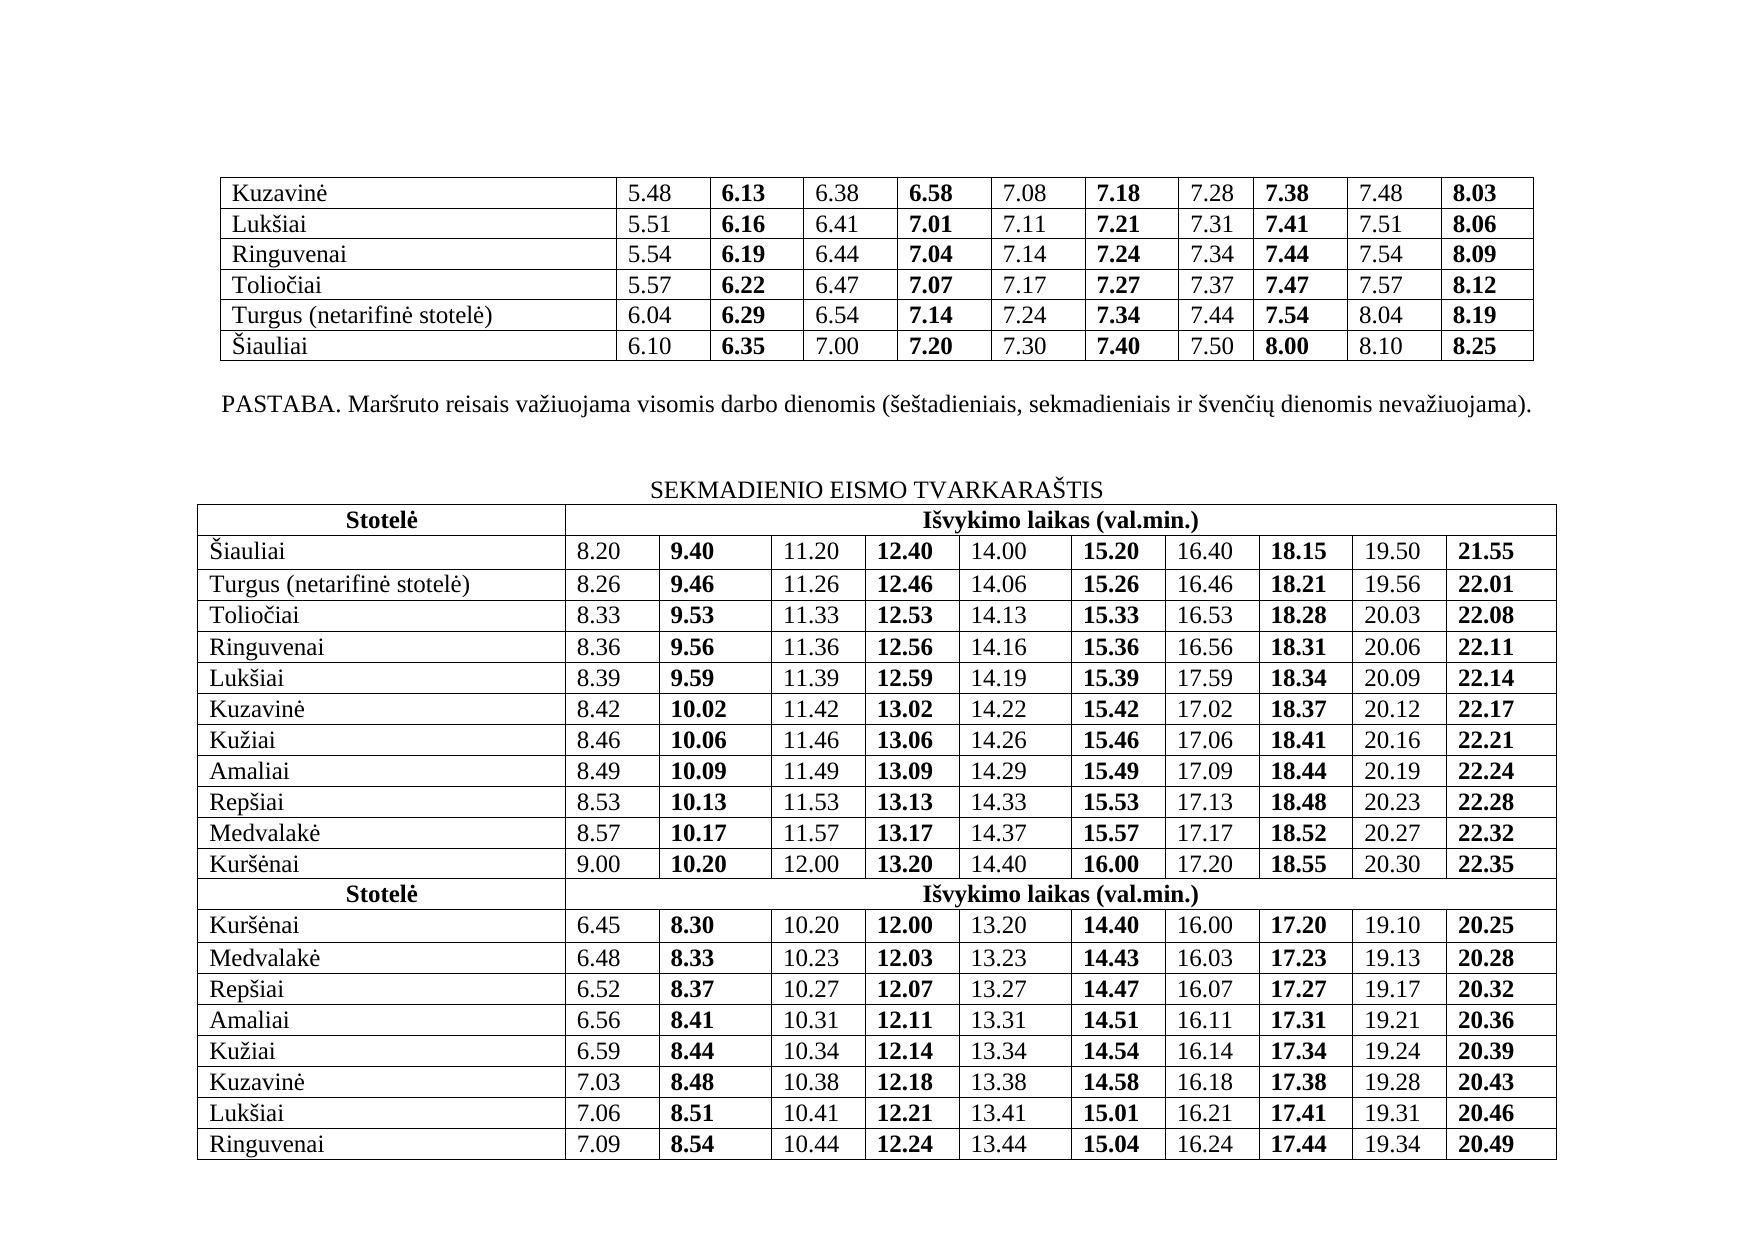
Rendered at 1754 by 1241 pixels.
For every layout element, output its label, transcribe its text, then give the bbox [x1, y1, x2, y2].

table_cell 7.21 [1086, 209, 1178, 238]
table_cell Kuršėnai [198, 910, 565, 942]
table_cell 13.09 [866, 756, 959, 786]
table_cell 20.43 [1447, 1067, 1556, 1097]
table_cell 8.00 [1254, 331, 1347, 359]
table_cell 20.03 [1353, 601, 1446, 631]
table_cell 7.34 [1086, 300, 1178, 330]
table_cell 9.59 [660, 663, 771, 693]
text SEKMADIENIO EISMO TVARKARAŠTIS [118, 476, 1636, 504]
table_cell 17.23 [1260, 943, 1352, 973]
table_cell 22.32 [1447, 818, 1556, 848]
table_cell 6.35 [711, 331, 803, 359]
table_cell 13.06 [866, 725, 959, 755]
table_cell Kuzavinė [198, 694, 565, 724]
table_cell 13.02 [866, 694, 959, 724]
table_cell Kužiai [198, 1036, 565, 1066]
table_cell 18.28 [1260, 601, 1352, 631]
table_cell 10.34 [772, 1036, 865, 1066]
table_cell Turgus (netarifinė stotelė) [221, 300, 616, 330]
table_cell 15.46 [1072, 725, 1165, 755]
table_cell 16.11 [1166, 1005, 1259, 1035]
table_cell 12.00 [866, 910, 959, 942]
table_cell 8.44 [660, 1036, 771, 1066]
table_cell 6.54 [804, 300, 897, 330]
table_cell 6.45 [566, 910, 659, 942]
table_cell Toliočiai [198, 601, 565, 631]
table_cell 15.53 [1072, 787, 1165, 817]
table_cell 20.32 [1447, 974, 1556, 1004]
table_cell 8.36 [566, 632, 659, 662]
table_cell Kužiai [198, 725, 565, 755]
table_cell Lukšiai [221, 209, 616, 238]
table_cell 22.24 [1447, 756, 1556, 786]
table_cell 8.42 [566, 694, 659, 724]
table_cell Stotelė [198, 879, 565, 909]
table_cell Medvalakė [198, 943, 565, 973]
table_cell 15.01 [1072, 1098, 1165, 1128]
table_cell 20.16 [1353, 725, 1446, 755]
table_cell 6.44 [804, 239, 897, 269]
table_cell 5.57 [617, 270, 710, 299]
table_cell 22.14 [1447, 663, 1556, 693]
table_cell Medvalakė [198, 818, 565, 848]
table_cell 11.57 [772, 818, 865, 848]
table_cell 18.55 [1260, 849, 1352, 878]
table_cell 18.44 [1260, 756, 1352, 786]
table_cell 19.10 [1353, 910, 1446, 942]
table_cell 7.18 [1086, 178, 1178, 208]
table_cell 19.34 [1353, 1129, 1446, 1159]
table_cell 8.53 [566, 787, 659, 817]
table_cell 8.54 [660, 1129, 771, 1159]
table_cell 12.00 [772, 849, 865, 878]
table_cell 12.24 [866, 1129, 959, 1159]
table_cell 13.44 [960, 1129, 1071, 1159]
table_cell 8.12 [1442, 270, 1533, 299]
table_cell 8.51 [660, 1098, 771, 1128]
table_cell 14.13 [960, 601, 1071, 631]
table_cell 16.24 [1166, 1129, 1259, 1159]
table_cell 10.20 [660, 849, 771, 878]
table_cell 11.42 [772, 694, 865, 724]
table_cell 12.07 [866, 974, 959, 1004]
table_cell 6.59 [566, 1036, 659, 1066]
table_cell 7.01 [898, 209, 991, 238]
table_cell 13.27 [960, 974, 1071, 1004]
table_cell 22.08 [1447, 601, 1556, 631]
table_cell 6.13 [711, 178, 803, 208]
table_cell 18.34 [1260, 663, 1352, 693]
table_cell 17.20 [1166, 849, 1259, 878]
table_cell 8.48 [660, 1067, 771, 1097]
table_cell 6.29 [711, 300, 803, 330]
table_cell 11.36 [772, 632, 865, 662]
table_cell 11.39 [772, 663, 865, 693]
table_cell 17.20 [1260, 910, 1352, 942]
table_cell 8.10 [1348, 331, 1441, 359]
table_cell 16.07 [1166, 974, 1259, 1004]
table_cell 7.17 [992, 270, 1085, 299]
table_cell 8.06 [1442, 209, 1533, 238]
table_cell 7.37 [1179, 270, 1253, 299]
table_cell 7.44 [1254, 239, 1347, 269]
table_cell 16.46 [1166, 570, 1259, 599]
table_cell 16.40 [1166, 536, 1259, 568]
table_cell 9.53 [660, 601, 771, 631]
table_cell 6.16 [711, 209, 803, 238]
table_cell 19.31 [1353, 1098, 1446, 1128]
table_cell 19.28 [1353, 1067, 1446, 1097]
table_cell Ringuvenai [198, 632, 565, 662]
table_cell 6.19 [711, 239, 803, 269]
table_cell Šiauliai [198, 536, 565, 568]
table_cell 15.26 [1072, 570, 1165, 599]
table_cell 7.11 [992, 209, 1085, 238]
table_cell Kuzavinė [221, 178, 616, 208]
table_cell Ringuvenai [198, 1129, 565, 1159]
table_cell 7.44 [1179, 300, 1253, 330]
table_cell 10.13 [660, 787, 771, 817]
table_cell 11.49 [772, 756, 865, 786]
table_cell 7.27 [1086, 270, 1178, 299]
table_cell 6.38 [804, 178, 897, 208]
table_cell 12.56 [866, 632, 959, 662]
table_cell 13.41 [960, 1098, 1071, 1128]
table_cell 7.50 [1179, 331, 1253, 359]
table_cell 7.34 [1179, 239, 1253, 269]
table_cell 13.34 [960, 1036, 1071, 1066]
table_cell 7.51 [1348, 209, 1441, 238]
table_cell Toliočiai [221, 270, 616, 299]
table_cell 11.53 [772, 787, 865, 817]
table_cell 17.38 [1260, 1067, 1352, 1097]
table_cell 19.50 [1353, 536, 1446, 568]
table_cell 14.19 [960, 663, 1071, 693]
table_cell Išvykimo laikas (val.min.) [566, 879, 1556, 909]
table_cell 7.30 [992, 331, 1085, 359]
table_cell 20.46 [1447, 1098, 1556, 1128]
table_cell Amaliai [198, 756, 565, 786]
table_cell 14.00 [960, 536, 1071, 568]
table_cell 12.21 [866, 1098, 959, 1128]
table_cell 20.28 [1447, 943, 1556, 973]
table_cell 9.56 [660, 632, 771, 662]
table_cell 22.17 [1447, 694, 1556, 724]
table_cell 9.46 [660, 570, 771, 599]
table_cell Repšiai [198, 974, 565, 1004]
table_cell 8.20 [566, 536, 659, 568]
table_cell 20.36 [1447, 1005, 1556, 1035]
table_cell 10.27 [772, 974, 865, 1004]
table_cell 9.40 [660, 536, 771, 568]
table_cell 7.06 [566, 1098, 659, 1128]
table_cell 13.38 [960, 1067, 1071, 1097]
table_cell 8.57 [566, 818, 659, 848]
table_cell 10.31 [772, 1005, 865, 1035]
table_cell 12.03 [866, 943, 959, 973]
table_cell 5.48 [617, 178, 710, 208]
table_cell Turgus (netarifinė stotelė) [198, 570, 565, 599]
table_cell 13.31 [960, 1005, 1071, 1035]
table_cell 7.14 [898, 300, 991, 330]
table_cell 7.14 [992, 239, 1085, 269]
table_cell 7.28 [1179, 178, 1253, 208]
table_cell 12.11 [866, 1005, 959, 1035]
table_cell Šiauliai [221, 331, 616, 359]
table_cell Ringuvenai [221, 239, 616, 269]
table_cell 10.44 [772, 1129, 865, 1159]
table_cell 7.09 [566, 1129, 659, 1159]
table_cell Lukšiai [198, 1098, 565, 1128]
table_cell 6.52 [566, 974, 659, 1004]
table_cell 7.08 [992, 178, 1085, 208]
table_cell 14.06 [960, 570, 1071, 599]
table_cell 14.47 [1072, 974, 1165, 1004]
table_cell 15.36 [1072, 632, 1165, 662]
table_cell 8.39 [566, 663, 659, 693]
table_cell 10.17 [660, 818, 771, 848]
table_cell 15.39 [1072, 663, 1165, 693]
table_cell 7.38 [1254, 178, 1347, 208]
table_cell 18.52 [1260, 818, 1352, 848]
table_cell Kuzavinė [198, 1067, 565, 1097]
table_cell 10.02 [660, 694, 771, 724]
table_cell 6.04 [617, 300, 710, 330]
table_cell 13.20 [866, 849, 959, 878]
table_cell 11.46 [772, 725, 865, 755]
table_cell 18.41 [1260, 725, 1352, 755]
table_cell 14.58 [1072, 1067, 1165, 1097]
table_cell 17.27 [1260, 974, 1352, 1004]
table_cell 20.27 [1353, 818, 1446, 848]
table_cell 20.25 [1447, 910, 1556, 942]
table_cell 7.41 [1254, 209, 1347, 238]
table_cell 20.23 [1353, 787, 1446, 817]
table_cell 16.21 [1166, 1098, 1259, 1128]
table_cell 17.31 [1260, 1005, 1352, 1035]
table_cell 22.01 [1447, 570, 1556, 599]
text PASTABA. Maršruto reisais važiuojama visomis darbo dienomis (šeštadieniais, sekmadieniais ir švenčių dienomis nevažiuojama). [118, 389, 1636, 418]
table_cell 8.33 [566, 601, 659, 631]
table_cell 8.09 [1442, 239, 1533, 269]
table_cell 15.20 [1072, 536, 1165, 568]
table_cell 10.09 [660, 756, 771, 786]
table_cell 19.17 [1353, 974, 1446, 1004]
table_cell 13.13 [866, 787, 959, 817]
table_cell 16.03 [1166, 943, 1259, 973]
table_cell 8.41 [660, 1005, 771, 1035]
table_cell 19.21 [1353, 1005, 1446, 1035]
table_cell 8.25 [1442, 331, 1533, 359]
table_cell 16.56 [1166, 632, 1259, 662]
table_cell 19.13 [1353, 943, 1446, 973]
table_cell 20.39 [1447, 1036, 1556, 1066]
table_cell 12.40 [866, 536, 959, 568]
table_cell 22.21 [1447, 725, 1556, 755]
table_cell 14.40 [960, 849, 1071, 878]
table_cell 7.04 [898, 239, 991, 269]
table_cell 6.47 [804, 270, 897, 299]
table_cell 17.17 [1166, 818, 1259, 848]
table_cell 14.54 [1072, 1036, 1165, 1066]
table_cell 16.00 [1166, 910, 1259, 942]
table_cell 7.40 [1086, 331, 1178, 359]
table_cell 8.37 [660, 974, 771, 1004]
table_cell 12.46 [866, 570, 959, 599]
table_cell 20.09 [1353, 663, 1446, 693]
table_cell 17.02 [1166, 694, 1259, 724]
table_cell 18.21 [1260, 570, 1352, 599]
table_cell 14.22 [960, 694, 1071, 724]
table_header Stotelė [198, 505, 565, 535]
table_cell 18.48 [1260, 787, 1352, 817]
table_cell 8.03 [1442, 178, 1533, 208]
table_cell 7.54 [1348, 239, 1441, 269]
table_cell 7.47 [1254, 270, 1347, 299]
table_cell 13.23 [960, 943, 1071, 973]
table_cell 16.14 [1166, 1036, 1259, 1066]
table_cell 14.16 [960, 632, 1071, 662]
table_cell 8.33 [660, 943, 771, 973]
table_cell 12.14 [866, 1036, 959, 1066]
table_cell 7.03 [566, 1067, 659, 1097]
table_cell 17.41 [1260, 1098, 1352, 1128]
table_cell 7.57 [1348, 270, 1441, 299]
table_cell 17.34 [1260, 1036, 1352, 1066]
table_cell 8.04 [1348, 300, 1441, 330]
table_cell 6.22 [711, 270, 803, 299]
table_cell 10.38 [772, 1067, 865, 1097]
table_cell 15.33 [1072, 601, 1165, 631]
table_cell 17.13 [1166, 787, 1259, 817]
table_cell 22.28 [1447, 787, 1556, 817]
table_cell 7.00 [804, 331, 897, 359]
table_cell 20.12 [1353, 694, 1446, 724]
table_cell 5.51 [617, 209, 710, 238]
table_cell 17.09 [1166, 756, 1259, 786]
table_cell 8.30 [660, 910, 771, 942]
table_cell 7.54 [1254, 300, 1347, 330]
table_cell 8.19 [1442, 300, 1533, 330]
table_cell 8.46 [566, 725, 659, 755]
table_cell 8.49 [566, 756, 659, 786]
table_cell Amaliai [198, 1005, 565, 1035]
table_cell 15.04 [1072, 1129, 1165, 1159]
table_cell 20.49 [1447, 1129, 1556, 1159]
table_cell 10.20 [772, 910, 865, 942]
table_cell 12.18 [866, 1067, 959, 1097]
table_cell 6.56 [566, 1005, 659, 1035]
table_cell 15.49 [1072, 756, 1165, 786]
table_cell 17.59 [1166, 663, 1259, 693]
table_cell 16.53 [1166, 601, 1259, 631]
table_cell 16.00 [1072, 849, 1165, 878]
table_cell 14.26 [960, 725, 1071, 755]
table_cell 7.31 [1179, 209, 1253, 238]
table_cell 7.20 [898, 331, 991, 359]
table_cell 12.53 [866, 601, 959, 631]
table_cell 17.06 [1166, 725, 1259, 755]
table_cell 6.58 [898, 178, 991, 208]
table_cell 14.37 [960, 818, 1071, 848]
table_cell 7.48 [1348, 178, 1441, 208]
table_cell 15.57 [1072, 818, 1165, 848]
table_cell Lukšiai [198, 663, 565, 693]
table_cell 16.18 [1166, 1067, 1259, 1097]
table_cell 7.24 [1086, 239, 1178, 269]
table_cell 20.06 [1353, 632, 1446, 662]
table_cell 14.29 [960, 756, 1071, 786]
table_cell 13.20 [960, 910, 1071, 942]
table_cell 18.37 [1260, 694, 1352, 724]
table_cell 7.24 [992, 300, 1085, 330]
table_cell 6.10 [617, 331, 710, 359]
table_cell 18.15 [1260, 536, 1352, 568]
table_cell 11.26 [772, 570, 865, 599]
table_cell 11.33 [772, 601, 865, 631]
table_cell Kuršėnai [198, 849, 565, 878]
table_cell 14.40 [1072, 910, 1165, 942]
table_cell 19.24 [1353, 1036, 1446, 1066]
table_cell 7.07 [898, 270, 991, 299]
table_cell 13.17 [866, 818, 959, 848]
table_cell 21.55 [1447, 536, 1556, 568]
table_cell 14.51 [1072, 1005, 1165, 1035]
table_cell 17.44 [1260, 1129, 1352, 1159]
table_cell 5.54 [617, 239, 710, 269]
table_cell 19.56 [1353, 570, 1446, 599]
table_cell 22.11 [1447, 632, 1556, 662]
table_cell 10.06 [660, 725, 771, 755]
table_cell 8.26 [566, 570, 659, 599]
table_cell 6.48 [566, 943, 659, 973]
table_cell 14.33 [960, 787, 1071, 817]
table_cell 20.19 [1353, 756, 1446, 786]
table_cell 15.42 [1072, 694, 1165, 724]
table_cell 9.00 [566, 849, 659, 878]
table_cell Repšiai [198, 787, 565, 817]
table_cell 22.35 [1447, 849, 1556, 878]
table_cell 20.30 [1353, 849, 1446, 878]
table_cell 10.23 [772, 943, 865, 973]
table_cell 12.59 [866, 663, 959, 693]
table_cell 18.31 [1260, 632, 1352, 662]
table_header Išvykimo laikas (val.min.) [566, 505, 1556, 535]
table_cell 10.41 [772, 1098, 865, 1128]
table_cell 11.20 [772, 536, 865, 568]
table_cell 6.41 [804, 209, 897, 238]
table_cell 14.43 [1072, 943, 1165, 973]
